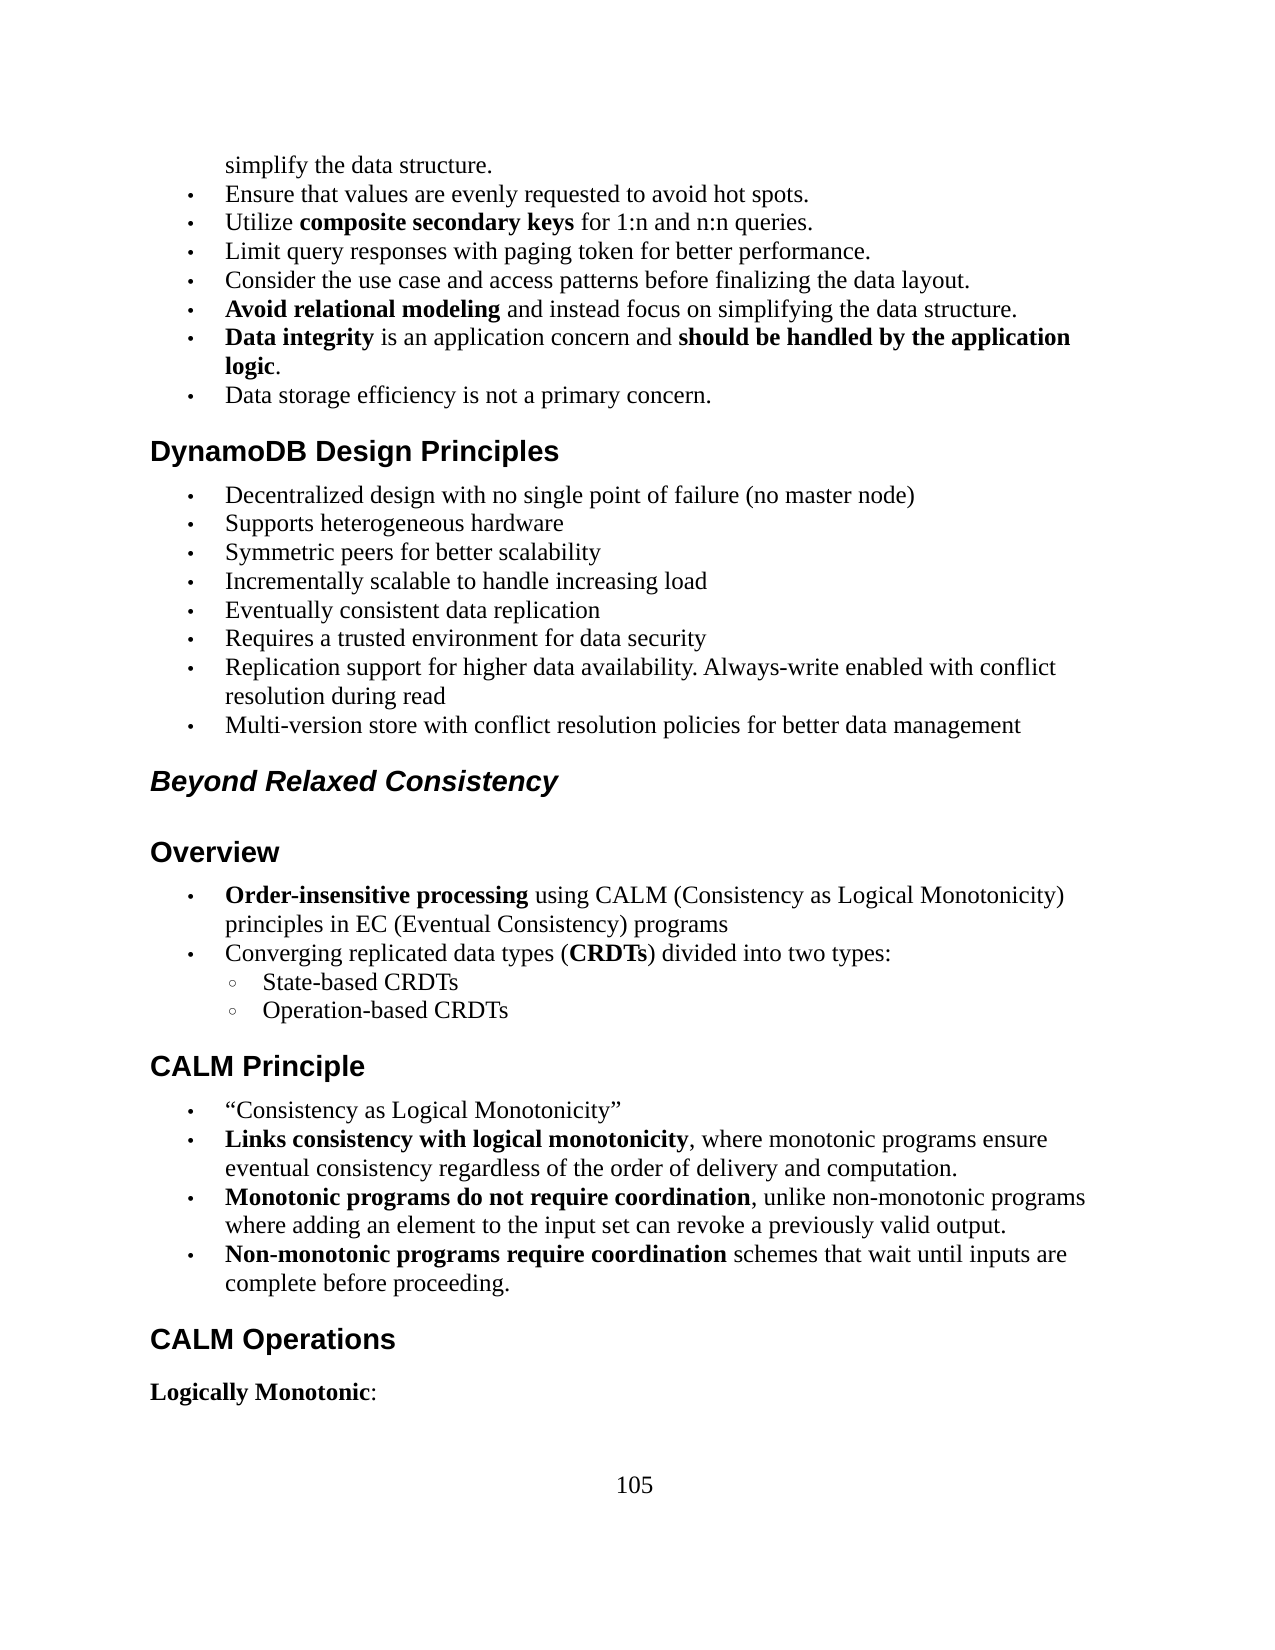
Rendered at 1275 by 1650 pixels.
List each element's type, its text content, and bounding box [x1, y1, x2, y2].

subtitle Overview [150, 834, 1125, 868]
list Data storage efficiency is not a primary concern. [187, 380, 1125, 409]
subtitle CALM Operations [150, 1322, 1125, 1355]
list Data integrity is an application concern and should be handled by the application logic. [187, 322, 1125, 380]
list Converging replicated data types (CRDTs) divided into two types: [187, 938, 1125, 967]
list Supports heterogeneous hardware [187, 508, 1125, 537]
list Avoid relational modeling and instead focus on simplifying the data structure. [187, 294, 1125, 322]
list Symmetric peers for better scalability [187, 537, 1125, 566]
subtitle CALM Principle [150, 1049, 1125, 1083]
text Logically Monotonic: [150, 1377, 1125, 1405]
list “Consistency as Logical Monotonicity” [187, 1095, 1125, 1124]
list Multi-version store with conflict resolution policies for better data management [187, 710, 1125, 738]
list Limit query responses with paging token for better performance. [187, 236, 1125, 265]
list Utilize composite secondary keys for 1:n and n:n queries. [187, 207, 1125, 236]
list State-based CRDTs [225, 967, 1125, 996]
list Requires a trusted environment for data security [187, 623, 1125, 652]
list Monotonic programs do not require coordination, unlike non-monotonic programs where adding an element to the input set can revoke a previously valid output. [187, 1182, 1125, 1239]
list Decentralized design with no single point of failure (no master node) [187, 480, 1125, 508]
list Replication support for higher data availability. Always-write enabled with conflict resolution during read [187, 652, 1125, 710]
list simplify the data structure. [187, 150, 1125, 179]
list Non-monotonic programs require coordination schemes that wait until inputs are complete before proceeding. [187, 1239, 1125, 1297]
list Consider the use case and access patterns before finalizing the data layout. [187, 265, 1125, 294]
subtitle DynamoDB Design Principles [150, 434, 1125, 467]
list Links consistency with logical monotonicity, where monotonic programs ensure eventual consistency regardless of the order of delivery and computation. [187, 1124, 1125, 1182]
subtitle Beyond Relaxed Consistency [150, 763, 1125, 797]
list Order-insensitive processing using CALM (Consistency as Logical Monotonicity) principles in EC (Eventual Consistency) programs [187, 881, 1125, 938]
list Eventually consistent data replication [187, 595, 1125, 623]
list Operation-based CRDTs [225, 996, 1125, 1024]
list Incrementally scalable to handle increasing load [187, 566, 1125, 595]
list Ensure that values are evenly requested to avoid hot spots. [187, 179, 1125, 207]
